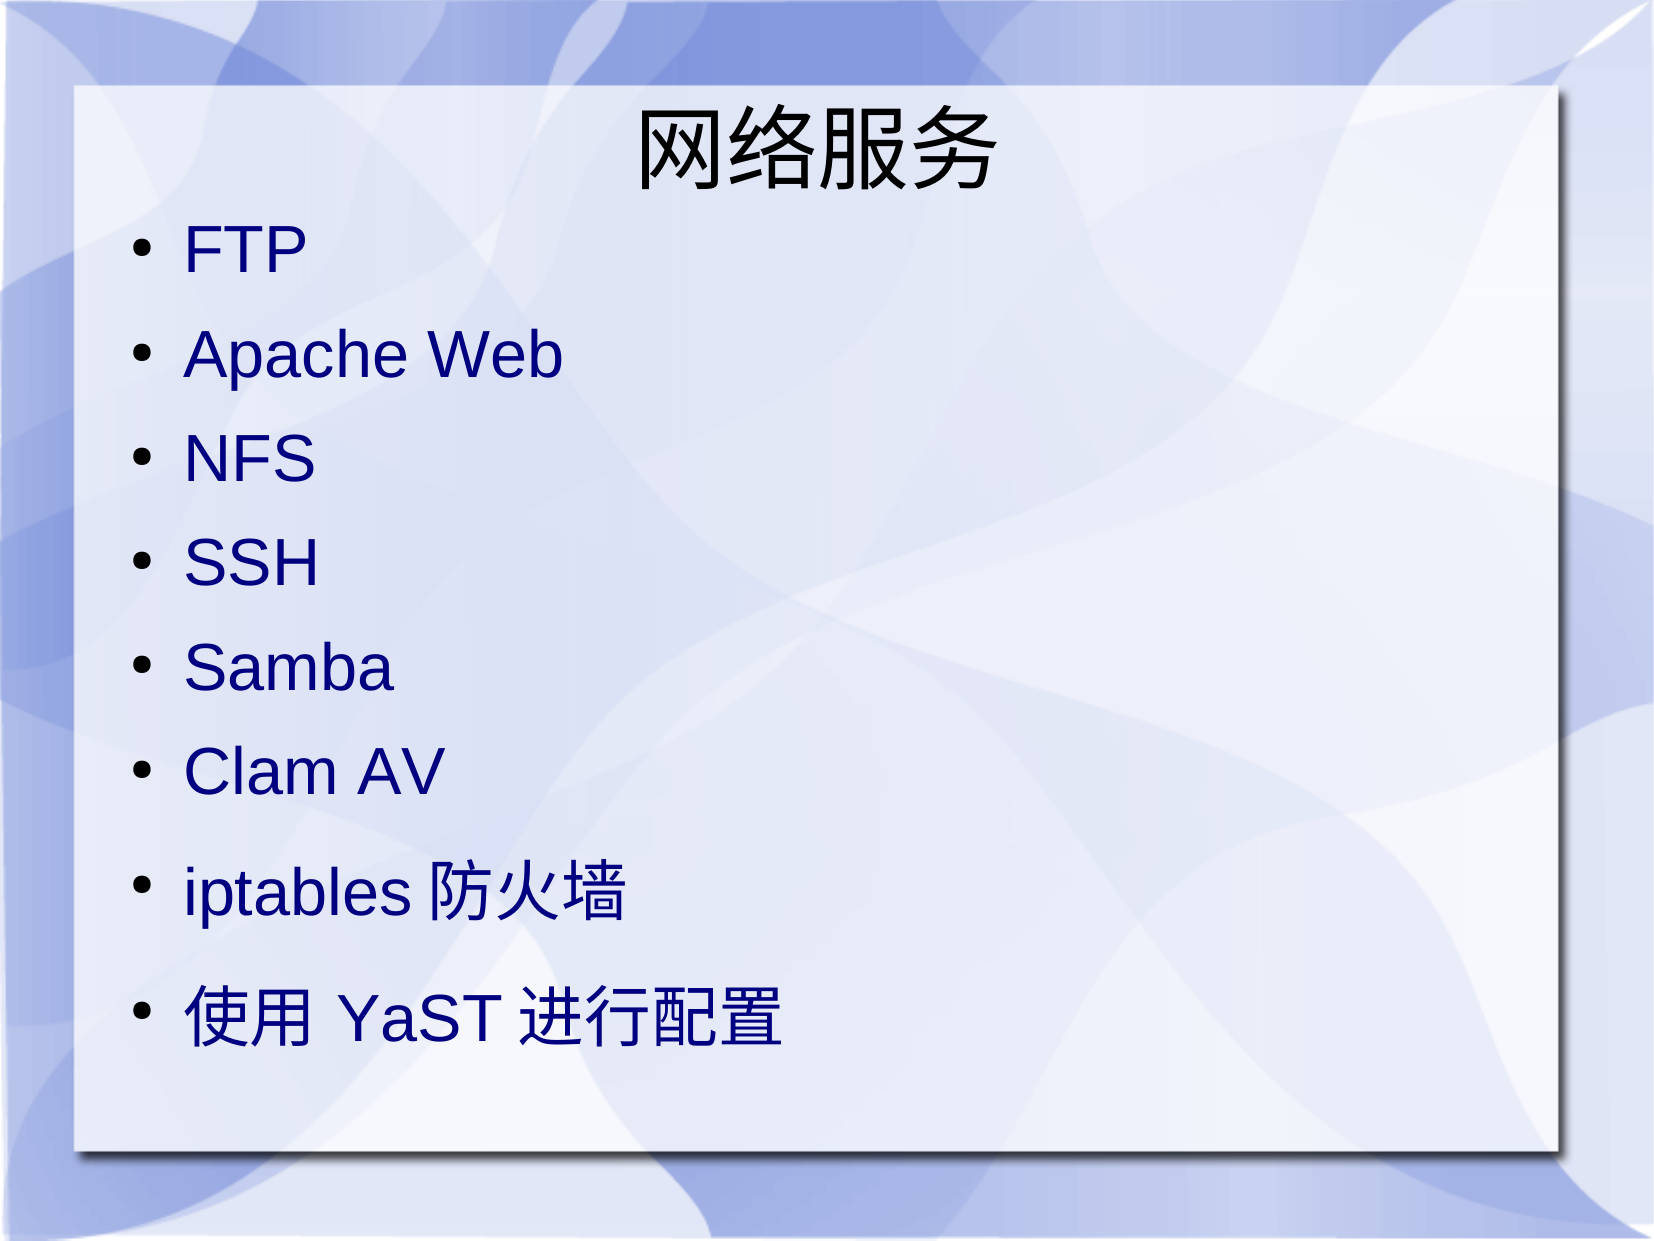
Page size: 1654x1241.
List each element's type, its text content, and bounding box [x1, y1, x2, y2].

title 网络服务 [82, 89, 1554, 197]
picture [0, 0, 1654, 1241]
list FTP Apache Web NFS SSH Samba Clam AV iptables防火墙 使用YaST进行配置 [112, 212, 1483, 1024]
